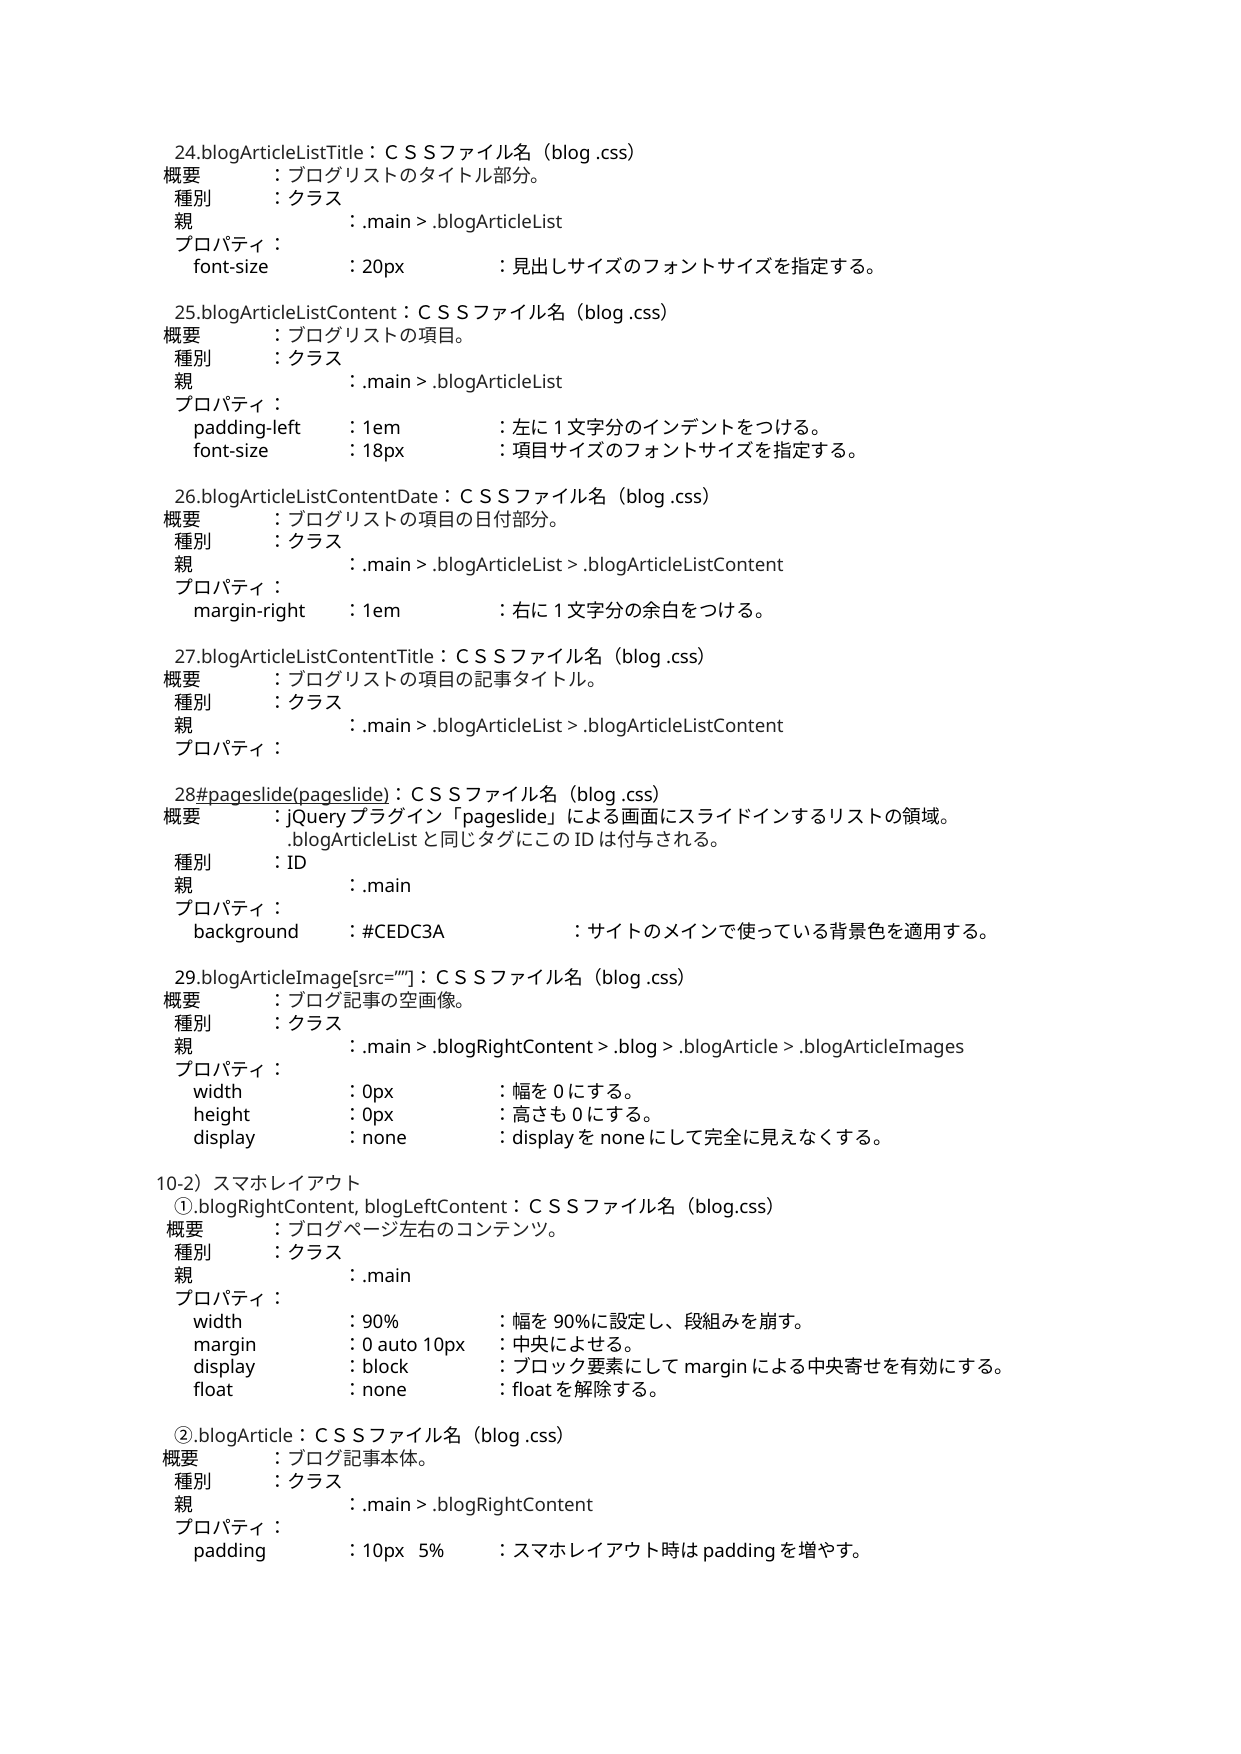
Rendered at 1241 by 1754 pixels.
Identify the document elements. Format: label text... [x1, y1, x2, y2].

text 親 ：.main > .blogArticleList [118, 370, 1122, 393]
text プロパティ ： [118, 393, 1122, 416]
text 親 ：.main > .blogArticleList > .blogArticleListContent [118, 553, 1122, 576]
text 種別 ：クラス [118, 531, 1122, 553]
text プロパティ ： [118, 897, 1122, 920]
text .blogArticleListと同じタグにこのIDは付与される。 [118, 828, 1122, 851]
text ①.blogRightContent, blogLeftContent：ＣＳＳファイル名（blog.css） [118, 1195, 1122, 1218]
text プロパティ ： [118, 1058, 1122, 1081]
text font-size ：20px ：見出しサイズのフォントサイズを指定する。 [118, 256, 1122, 278]
text 概要 ：ブログリストの項目。 [118, 324, 1122, 347]
text プロパティ ： [118, 576, 1122, 599]
text padding-left ：1em ：左に1文字分のインデントをつける。 [118, 416, 1122, 439]
text 24.blogArticleListTitle：ＣＳＳファイル名（blog .css） [118, 141, 1122, 164]
text height ：0px ：高さも0にする。 [118, 1103, 1122, 1126]
text 親 ：.main > .blogRightContent > .blog > .blogArticle > .blogArticleImages [118, 1035, 1122, 1058]
text 種別 ：クラス [118, 1470, 1122, 1493]
text 種別 ：ID [118, 851, 1122, 874]
text 26.blogArticleListContentDate：ＣＳＳファイル名（blog .css） [118, 485, 1122, 508]
text 概要 ：ブログリストのタイトル部分。 [118, 164, 1122, 187]
text 10-2）スマホレイアウト [118, 1172, 1122, 1195]
text 概要 ：ブログ記事の空画像。 [118, 989, 1122, 1012]
text background ：#CEDC3A ：サイトのメインで使っている背景色を適用する。 [118, 920, 1122, 943]
text 親 ：.main > .blogArticleList > .blogArticleListContent [118, 714, 1122, 737]
text 概要 ：ブログページ左右のコンテンツ。 [118, 1218, 1122, 1241]
text 種別 ：クラス [118, 187, 1122, 210]
text 概要 ：ブログリストの項目の日付部分。 [118, 508, 1122, 531]
text プロパティ ： [118, 737, 1122, 760]
text 概要 ：ブログリストの項目の記事タイトル。 [118, 668, 1122, 691]
text display ：block ：ブロック要素にしてmarginによる中央寄せを有効にする。 [118, 1356, 1122, 1378]
text 25.blogArticleListContent：ＣＳＳファイル名（blog .css） [118, 301, 1122, 324]
text width ：90% ：幅を90%に設定し、段組みを崩す。 [118, 1310, 1122, 1333]
text プロパティ ： [118, 233, 1122, 256]
text プロパティ ： [118, 1516, 1122, 1539]
text 親 ：.main > .blogArticleList [118, 210, 1122, 233]
text プロパティ ： [118, 1287, 1122, 1310]
text 親 ：.main > .blogRightContent [118, 1493, 1122, 1516]
text 29.blogArticleImage[src=””]：ＣＳＳファイル名（blog .css） [118, 966, 1122, 989]
text 27.blogArticleListContentTitle：ＣＳＳファイル名（blog .css） [118, 645, 1122, 668]
text 種別 ：クラス [118, 347, 1122, 370]
text 親 ：.main [118, 1264, 1122, 1287]
text 種別 ：クラス [118, 691, 1122, 714]
text width ：0px ：幅を0にする。 [118, 1081, 1122, 1103]
text 種別 ：クラス [118, 1012, 1122, 1035]
text padding ：10px 5% ：スマホレイアウト時はpaddingを増やす。 [118, 1539, 1122, 1562]
text display ：none ：displayをnoneにして完全に見えなくする。 [118, 1126, 1122, 1149]
text float ：none ：floatを解除する。 [118, 1378, 1122, 1401]
text font-size ：18px ：項目サイズのフォントサイズを指定する。 [118, 439, 1122, 462]
text ②.blogArticle：ＣＳＳファイル名（blog .css） [118, 1424, 1122, 1447]
text 種別 ：クラス [118, 1241, 1122, 1264]
text 親 ：.main [118, 874, 1122, 897]
text 28#pageslide(pageslide)：ＣＳＳファイル名（blog .css） [118, 783, 1122, 806]
text margin ：0 auto 10px ：中央によせる。 [118, 1333, 1122, 1356]
text margin-right ：1em ：右に1文字分の余白をつける。 [118, 599, 1122, 622]
text 概要 ：jQueryプラグイン「pageslide」による画面にスライドインするリストの領域。 [118, 806, 1122, 828]
text 概要 ：ブログ記事本体。 [118, 1447, 1122, 1470]
